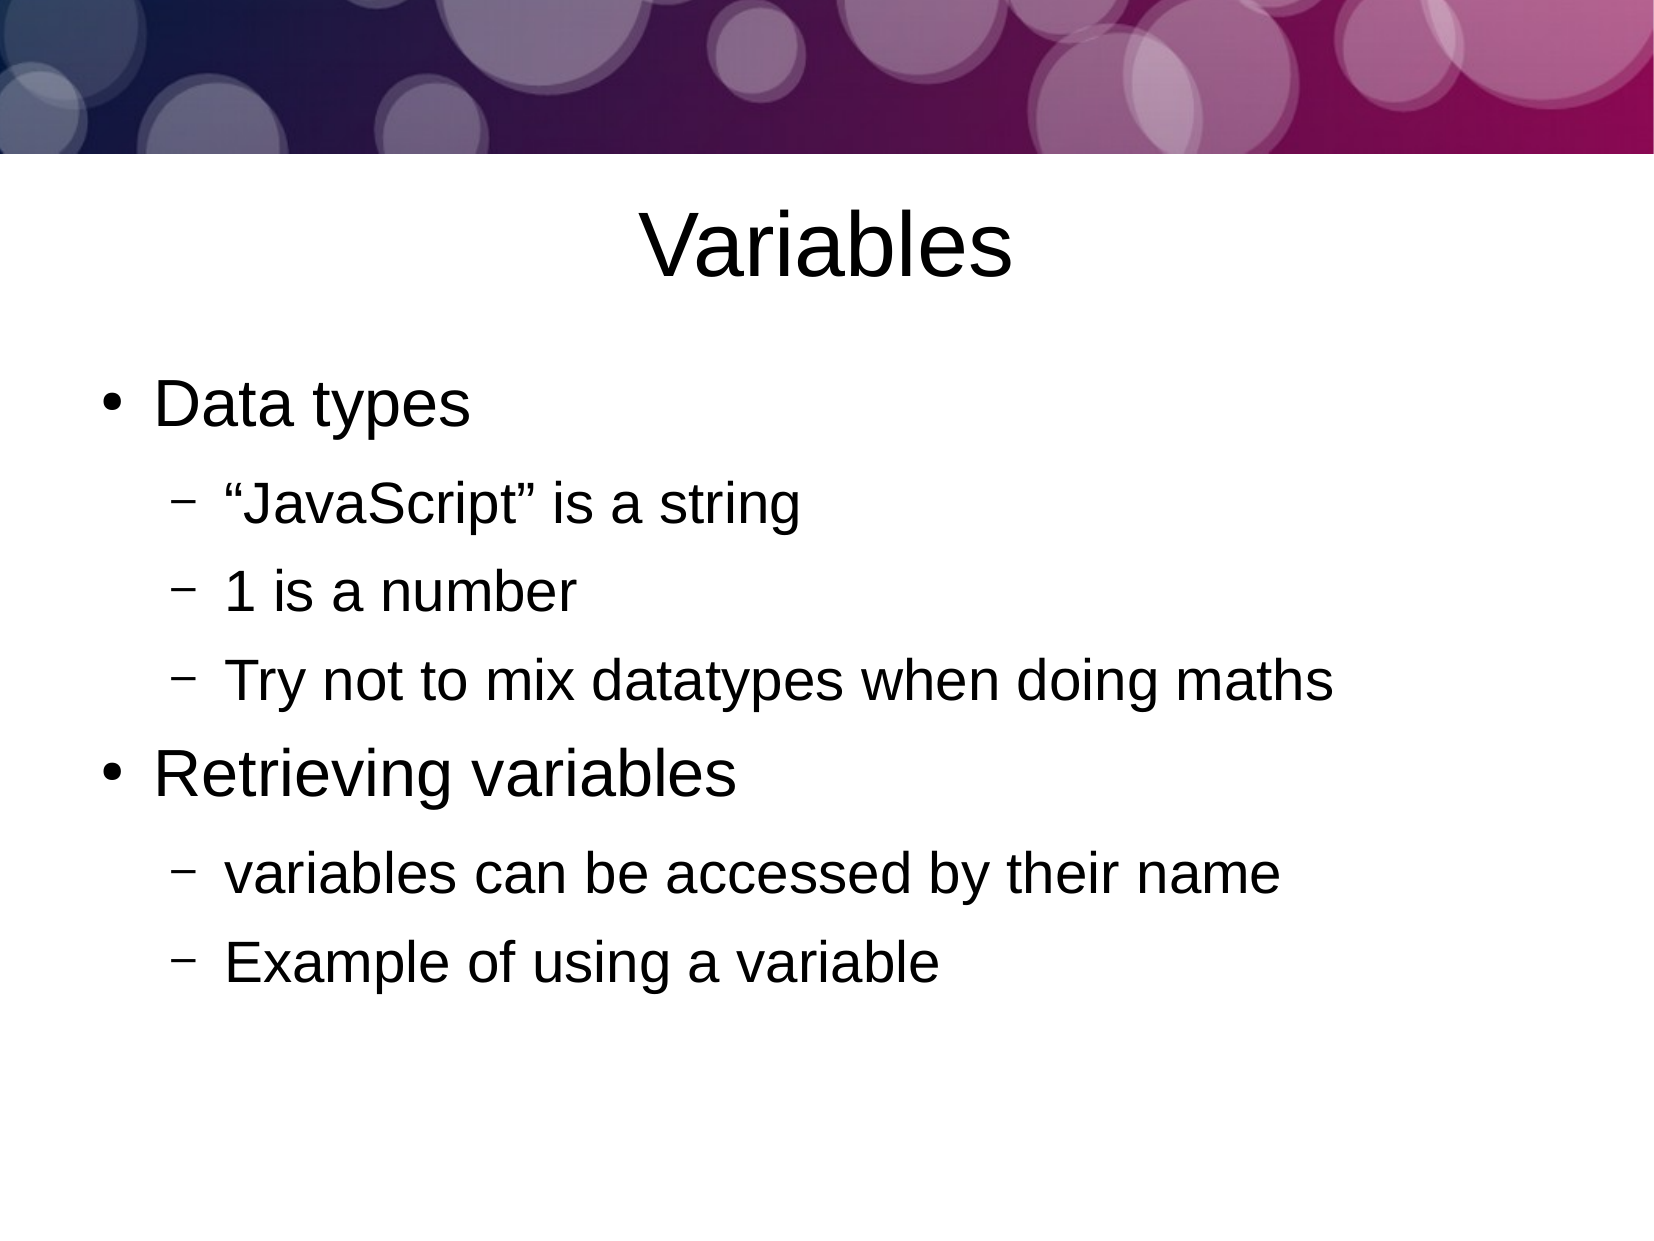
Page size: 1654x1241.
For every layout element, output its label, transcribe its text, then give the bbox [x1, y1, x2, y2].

list Data types “JavaScript” is a string 1 is a number Try not to mix datatypes when doing maths Retrieving variables variables can be accessed by their name Example of using a variable [82, 366, 1571, 1087]
picture [0, 0, 1654, 154]
title Variables [82, 159, 1571, 331]
